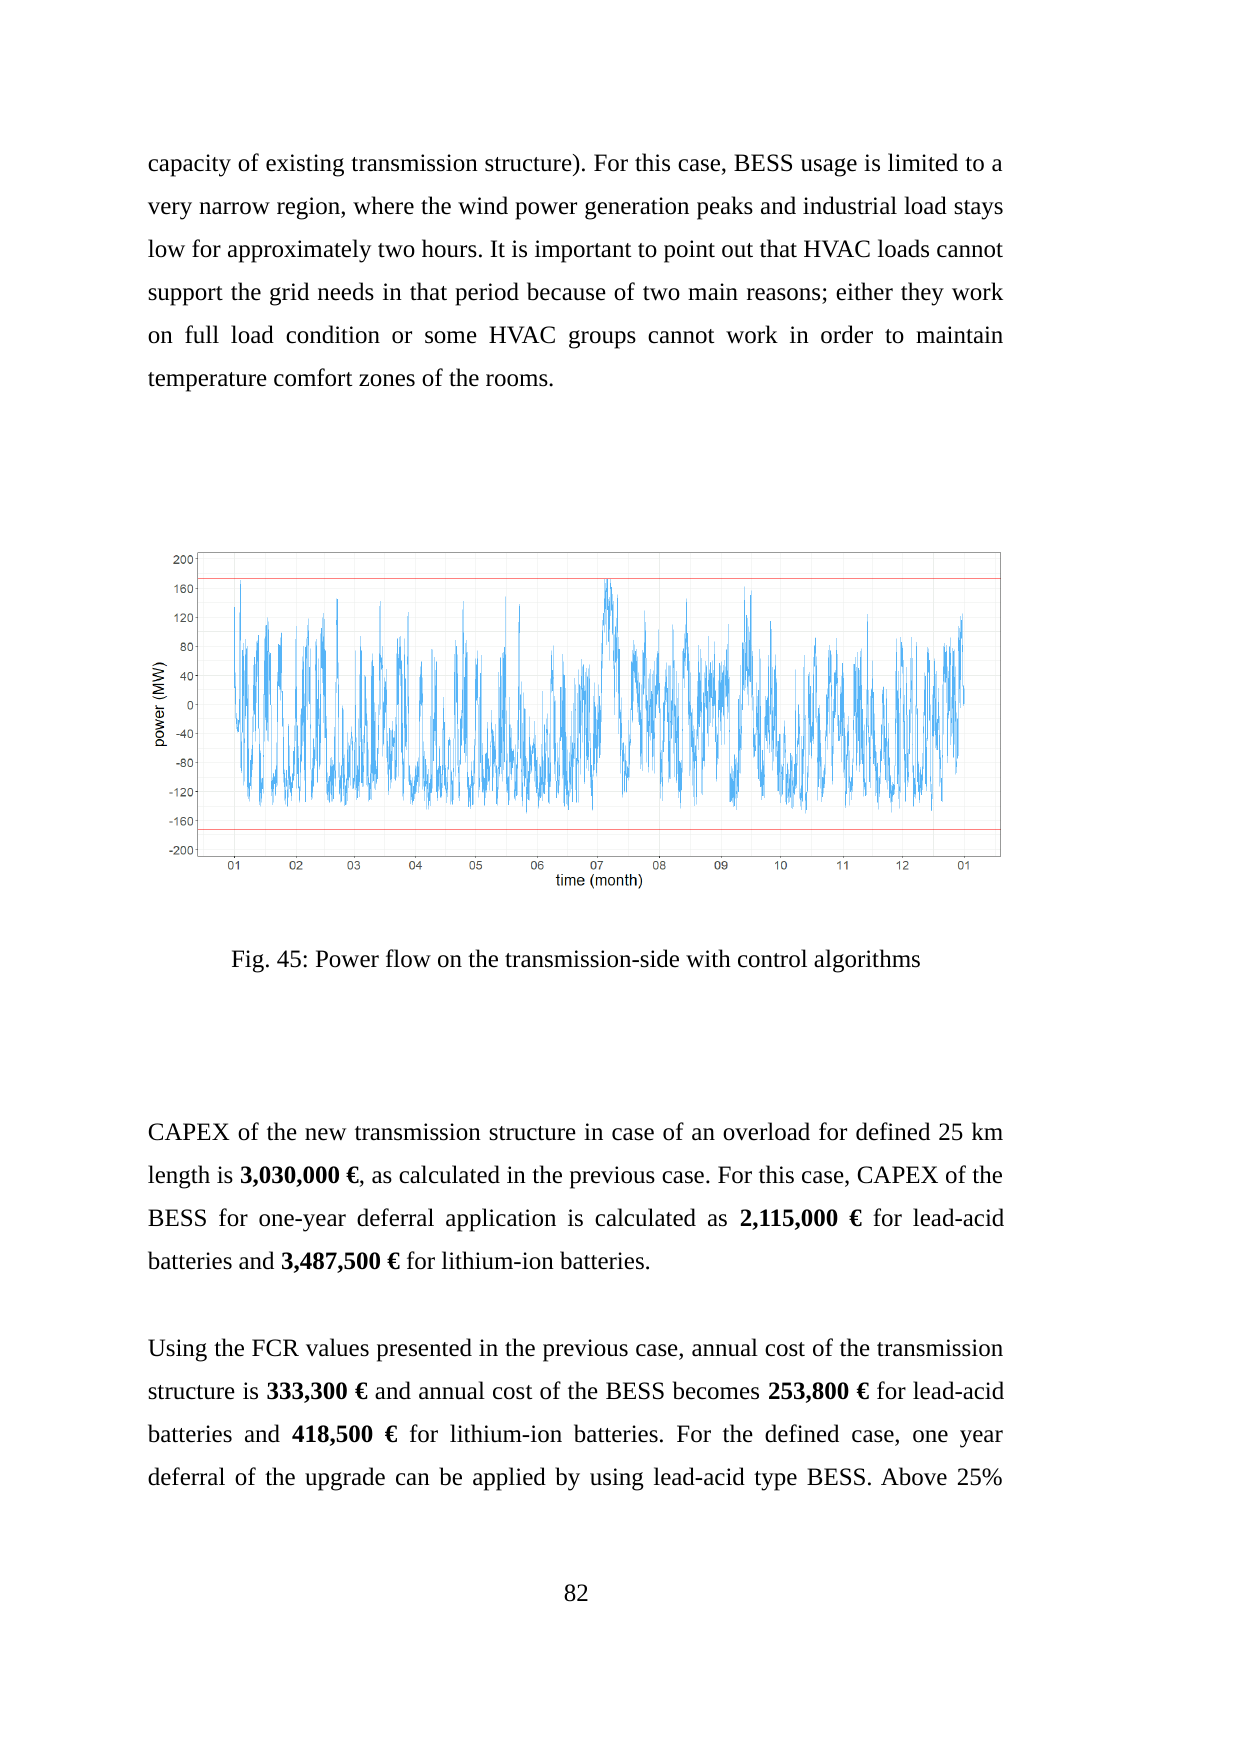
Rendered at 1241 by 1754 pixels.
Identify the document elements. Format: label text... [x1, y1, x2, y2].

text capacity of existing transmission structure). For this case, BESS usage is limited to a very narrow region, where the wind power generation peaks and industrial load stays low for approximately two hours. It is important to point out that HVAC loads cannot support the grid needs in that period because of two main reasons; either they work on full load condition or some HVAC groups cannot work in order to maintain temperature comfort zones of the rooms. [148, 148, 1004, 392]
picture [147, 548, 1005, 891]
text Fig. 45: Power flow on the transmission-side with control algorithms [148, 944, 1004, 973]
text Using the FCR values presented in the previous case, annual cost of the transmission structure is 333,300 € and annual cost of the BESS becomes 253,800 € for lead-acid batteries and 418,500 € for lithium-ion batteries. For the defined case, one year deferral of the upgrade can be applied by using lead-acid type BESS. Above 25% [148, 1333, 1004, 1491]
text CAPEX of the new transmission structure in case of an overload for defined 25 km length is 3,030,000 €, as calculated in the previous case. For this case, CAPEX of the BESS for one-year deferral application is calculated as 2,115,000 € for lead-acid batteries and 3,487,500 € for lithium-ion batteries. [148, 1117, 1004, 1275]
